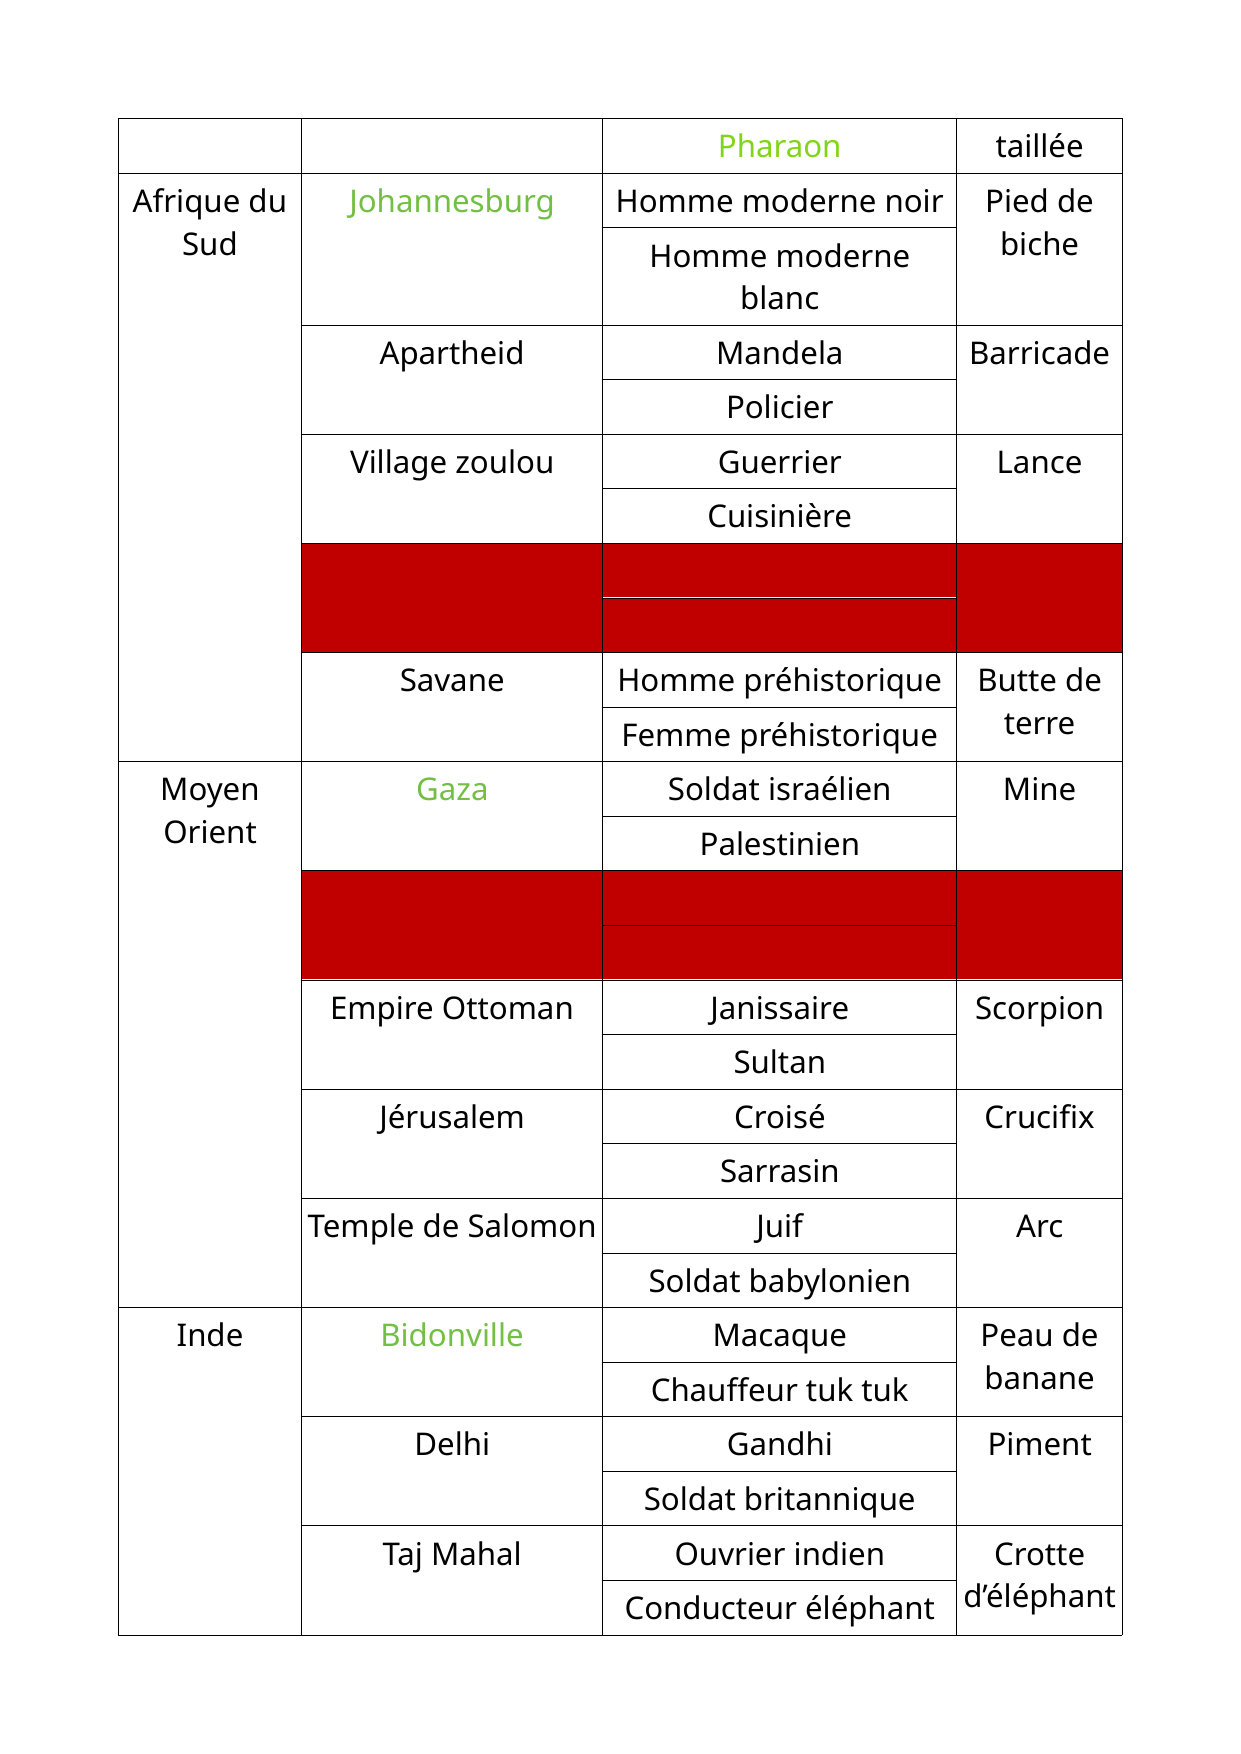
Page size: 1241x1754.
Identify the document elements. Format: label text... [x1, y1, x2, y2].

table_cell Macaque [603, 1308, 956, 1362]
table_cell [603, 599, 956, 652]
table_cell Cuisinière [603, 489, 956, 543]
table_cell Crotte d’éléphant [957, 1526, 1122, 1634]
table_cell Guerrier [603, 435, 956, 488]
table_cell Piment [957, 1417, 1122, 1525]
table_cell [603, 926, 956, 979]
table_cell Chauffeur tuk tuk [603, 1363, 956, 1416]
table_cell [957, 871, 1122, 979]
table_cell Empire Ottoman [302, 981, 602, 1089]
table_cell Butte de terre [957, 653, 1122, 761]
table_cell Gandhi [603, 1417, 956, 1471]
table_cell Femme préhistorique [603, 708, 956, 761]
table_cell Lance [957, 435, 1122, 543]
table_cell Soldat israélien [603, 762, 956, 816]
table_cell Ouvrier indien [603, 1526, 956, 1580]
table_cell Bidonville [302, 1308, 602, 1416]
table_cell Homme moderne noir [603, 174, 956, 227]
table_cell Pied de biche [957, 174, 1122, 324]
table_cell Juif [603, 1199, 956, 1252]
table_cell Pharaon [603, 119, 956, 173]
table_cell [603, 544, 956, 597]
table_cell Delhi [302, 1417, 602, 1525]
table_cell Homme moderne blanc [603, 228, 956, 324]
table_cell Temple de Salomon [302, 1199, 602, 1307]
table_cell Taj Mahal [302, 1526, 602, 1634]
table_cell Sarrasin [603, 1144, 956, 1198]
table_cell Sultan [603, 1035, 956, 1089]
table_cell Village zoulou [302, 435, 602, 543]
table_cell Barricade [957, 326, 1122, 434]
table_cell Johannesburg [302, 174, 602, 324]
table_cell Afrique du Sud [119, 174, 301, 761]
table_cell Jérusalem [302, 1090, 602, 1198]
table_cell Savane [302, 653, 602, 761]
table_cell [603, 871, 956, 925]
table_cell Moyen Orient [119, 762, 301, 1307]
table_cell Palestinien [603, 817, 956, 870]
table_cell Croisé [603, 1090, 956, 1143]
table_cell Policier [603, 380, 956, 434]
table_cell Janissaire [603, 981, 956, 1034]
table_cell Apartheid [302, 326, 602, 434]
table_cell Gaza [302, 762, 602, 870]
table_cell Mandela [603, 326, 956, 379]
table_cell taillée [957, 119, 1122, 173]
table_cell Conducteur éléphant [603, 1581, 956, 1634]
table_cell Homme préhistorique [603, 653, 956, 707]
table_cell Scorpion [957, 981, 1122, 1089]
table_cell [957, 544, 1122, 652]
table_cell Crucifix [957, 1090, 1122, 1198]
table_cell [302, 119, 602, 173]
table_cell Inde [119, 1308, 301, 1634]
table_cell Mine [957, 762, 1122, 870]
table_cell [302, 871, 602, 979]
table_cell Soldat britannique [603, 1472, 956, 1525]
table_cell Soldat babylonien [603, 1254, 956, 1307]
table_cell Arc [957, 1199, 1122, 1307]
table_cell [302, 544, 602, 652]
table_cell Peau de banane [957, 1308, 1122, 1416]
table_cell [119, 119, 301, 173]
